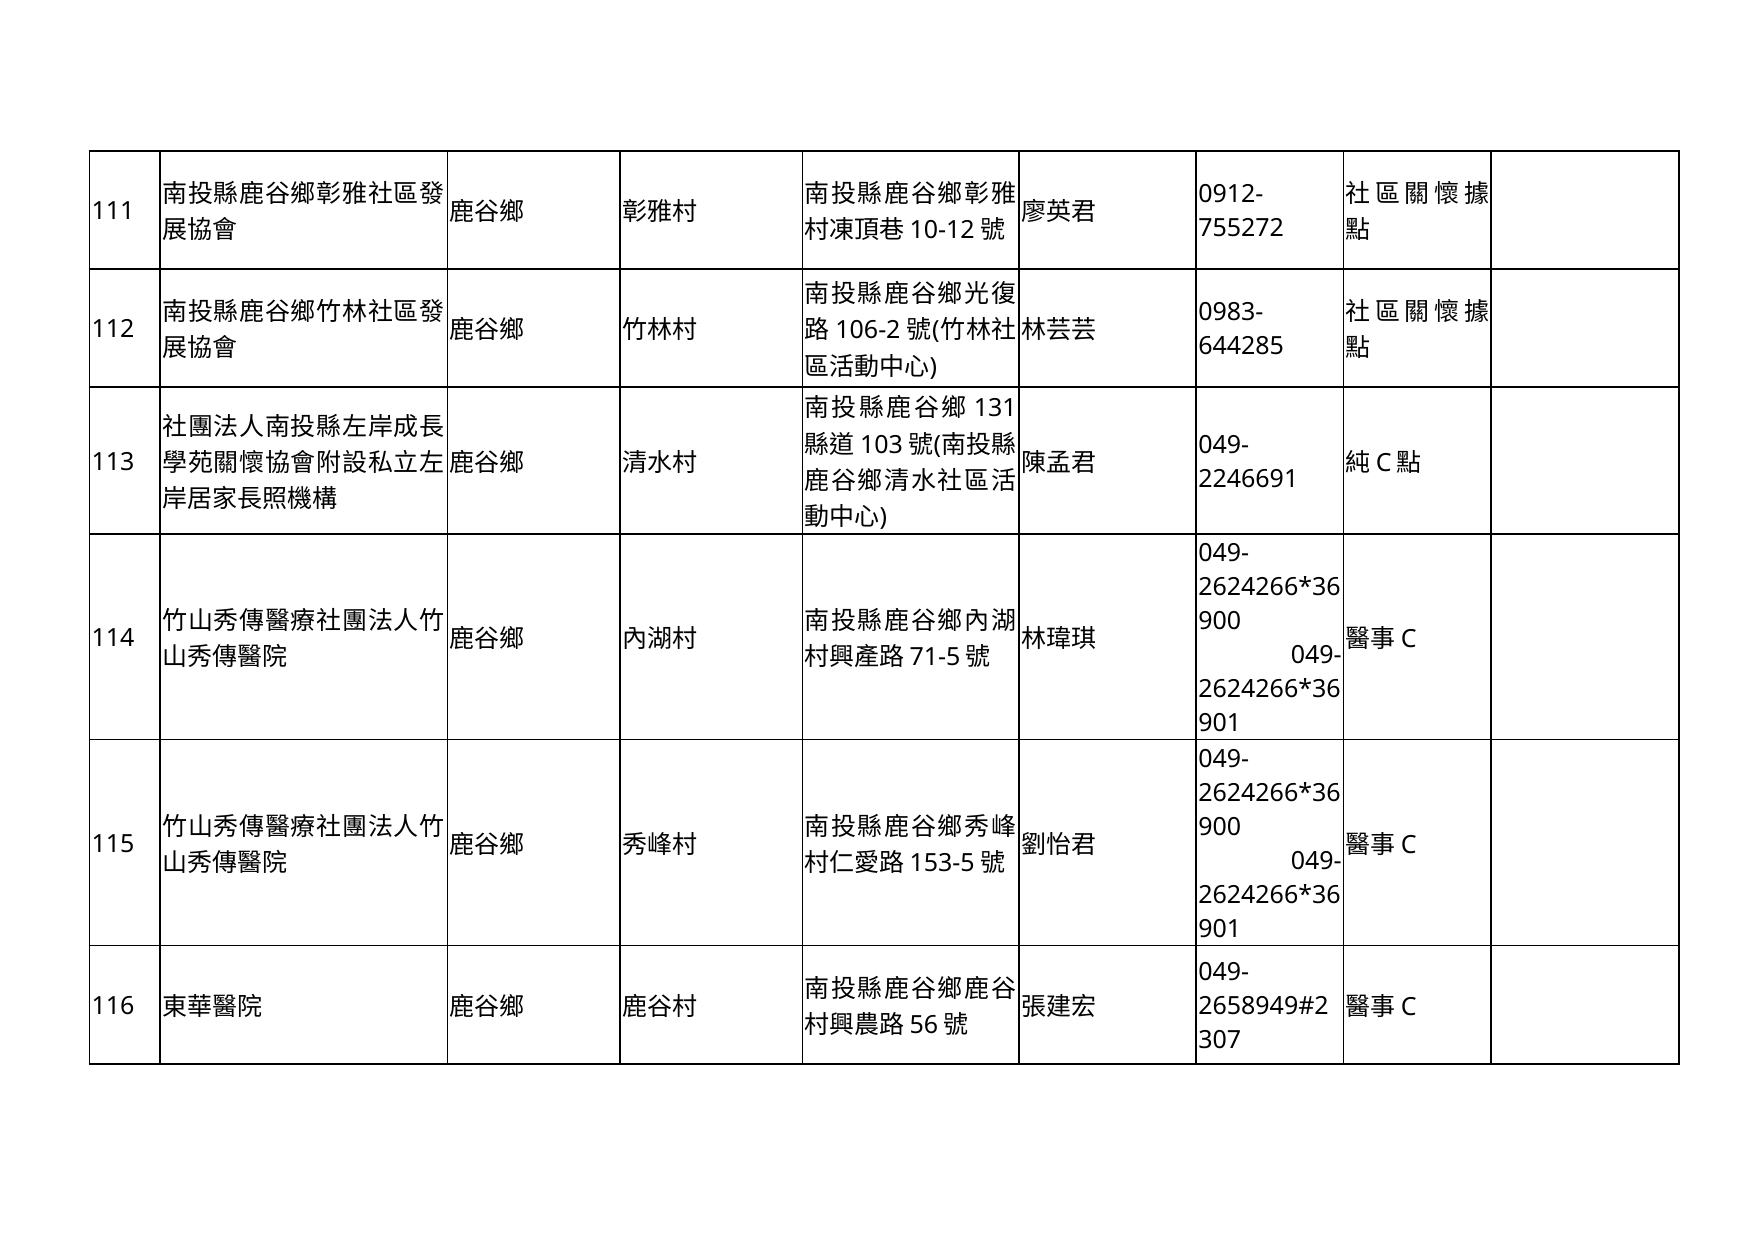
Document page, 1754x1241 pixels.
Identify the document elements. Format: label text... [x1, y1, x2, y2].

table_cell [1492, 946, 1678, 1063]
table_cell 鹿谷村 [621, 946, 802, 1063]
table_cell 竹山秀傳醫療社團法人竹山秀傳醫院 [161, 740, 447, 945]
table_cell 醫事C [1344, 946, 1490, 1063]
table_cell 劉怡君 [1020, 740, 1195, 945]
table_cell 112 [90, 270, 159, 386]
table_cell 鹿谷鄉 [448, 740, 619, 945]
table_cell 社區關懷據點 [1344, 152, 1490, 268]
table_cell 049-2624266*36900 049-2624266*36901 [1197, 535, 1343, 739]
table_cell 南投縣鹿谷鄉彰雅村凍頂巷10-12號 [803, 152, 1018, 268]
table_cell [1492, 535, 1678, 739]
table_cell 鹿谷鄉 [448, 946, 619, 1063]
table_cell 醫事C [1344, 740, 1490, 945]
table_cell 林芸芸 [1020, 270, 1195, 386]
table_cell 南投縣鹿谷鄉鹿谷村興農路56號 [803, 946, 1018, 1063]
table_cell 清水村 [621, 388, 802, 533]
table_cell 113 [90, 388, 159, 533]
table_cell 鹿谷鄉 [448, 270, 619, 386]
table_cell 社區關懷據點 [1344, 270, 1490, 386]
table_cell 0912-755272 [1197, 152, 1343, 268]
table_cell 116 [90, 946, 159, 1063]
table_cell [1492, 270, 1678, 386]
table_cell 內湖村 [621, 535, 802, 739]
table_cell 049-2658949#2307 [1197, 946, 1343, 1063]
table_cell [1492, 388, 1678, 533]
table_cell 049-2246691 [1197, 388, 1343, 533]
table_cell 竹林村 [621, 270, 802, 386]
table_cell 111 [90, 152, 159, 268]
table_cell 張建宏 [1020, 946, 1195, 1063]
table_cell 秀峰村 [621, 740, 802, 945]
table_cell [1492, 740, 1678, 945]
table_cell 鹿谷鄉 [448, 535, 619, 739]
table_cell 東華醫院 [161, 946, 447, 1063]
table_cell 純C點 [1344, 388, 1490, 533]
table_cell 廖英君 [1020, 152, 1195, 268]
table_cell 鹿谷鄉 [448, 388, 619, 533]
table_cell 社團法人南投縣左岸成長學苑關懷協會附設私立左岸居家長照機構 [161, 388, 447, 533]
table_cell 陳孟君 [1020, 388, 1195, 533]
table_cell 049-2624266*36900 049-2624266*36901 [1197, 740, 1343, 945]
table_cell 0983-644285 [1197, 270, 1343, 386]
table_cell 南投縣鹿谷鄉竹林社區發展協會 [161, 270, 447, 386]
table_cell 鹿谷鄉 [448, 152, 619, 268]
table_cell 林瑋琪 [1020, 535, 1195, 739]
table_cell [1492, 152, 1678, 268]
table_cell 115 [90, 740, 159, 945]
table_cell 彰雅村 [621, 152, 802, 268]
table_cell 南投縣鹿谷鄉秀峰村仁愛路153-5號 [803, 740, 1018, 945]
table_cell 南投縣鹿谷鄉131縣道103號(南投縣鹿谷鄉清水社區活動中心) [803, 388, 1018, 533]
table_cell 南投縣鹿谷鄉光復路106-2號(竹林社區活動中心) [803, 270, 1018, 386]
table_cell 醫事C [1344, 535, 1490, 739]
table_cell 竹山秀傳醫療社團法人竹山秀傳醫院 [161, 535, 447, 739]
table_cell 南投縣鹿谷鄉彰雅社區發展協會 [161, 152, 447, 268]
table_cell 南投縣鹿谷鄉內湖村興產路71-5號 [803, 535, 1018, 739]
table_cell 114 [90, 535, 159, 739]
